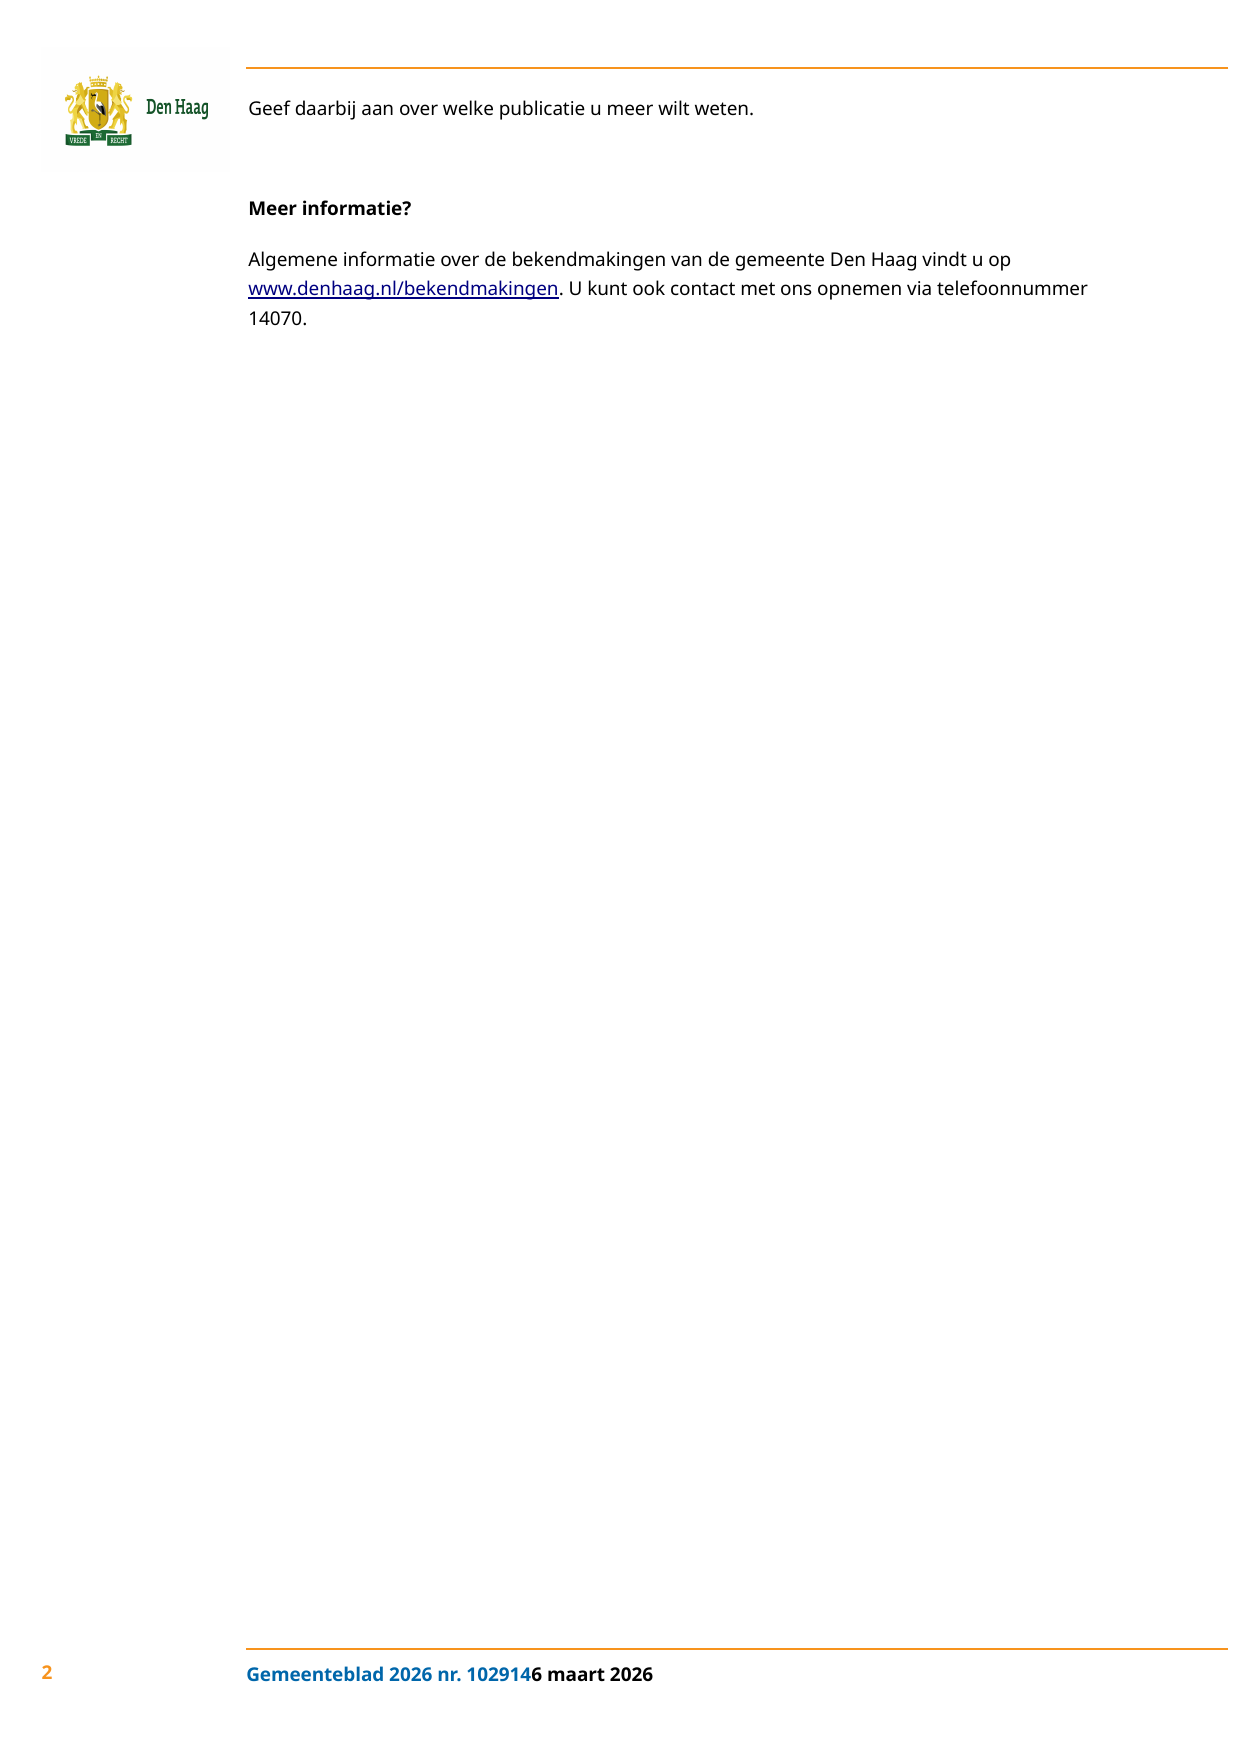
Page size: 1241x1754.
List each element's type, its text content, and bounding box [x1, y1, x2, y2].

text Geef daarbij aan over welke publicatie u meer wilt weten. [248, 95, 1152, 121]
text Meer informatie? [248, 196, 1152, 221]
picture [41, 47, 231, 172]
text Algemene informatie over de bekendmakingen van de gemeente Den Haag vindt u op www.denhaag.nl/bekendmakingen. U kunt ook contact met ons opnemen via telefoonnummer 14070. [248, 246, 1152, 331]
